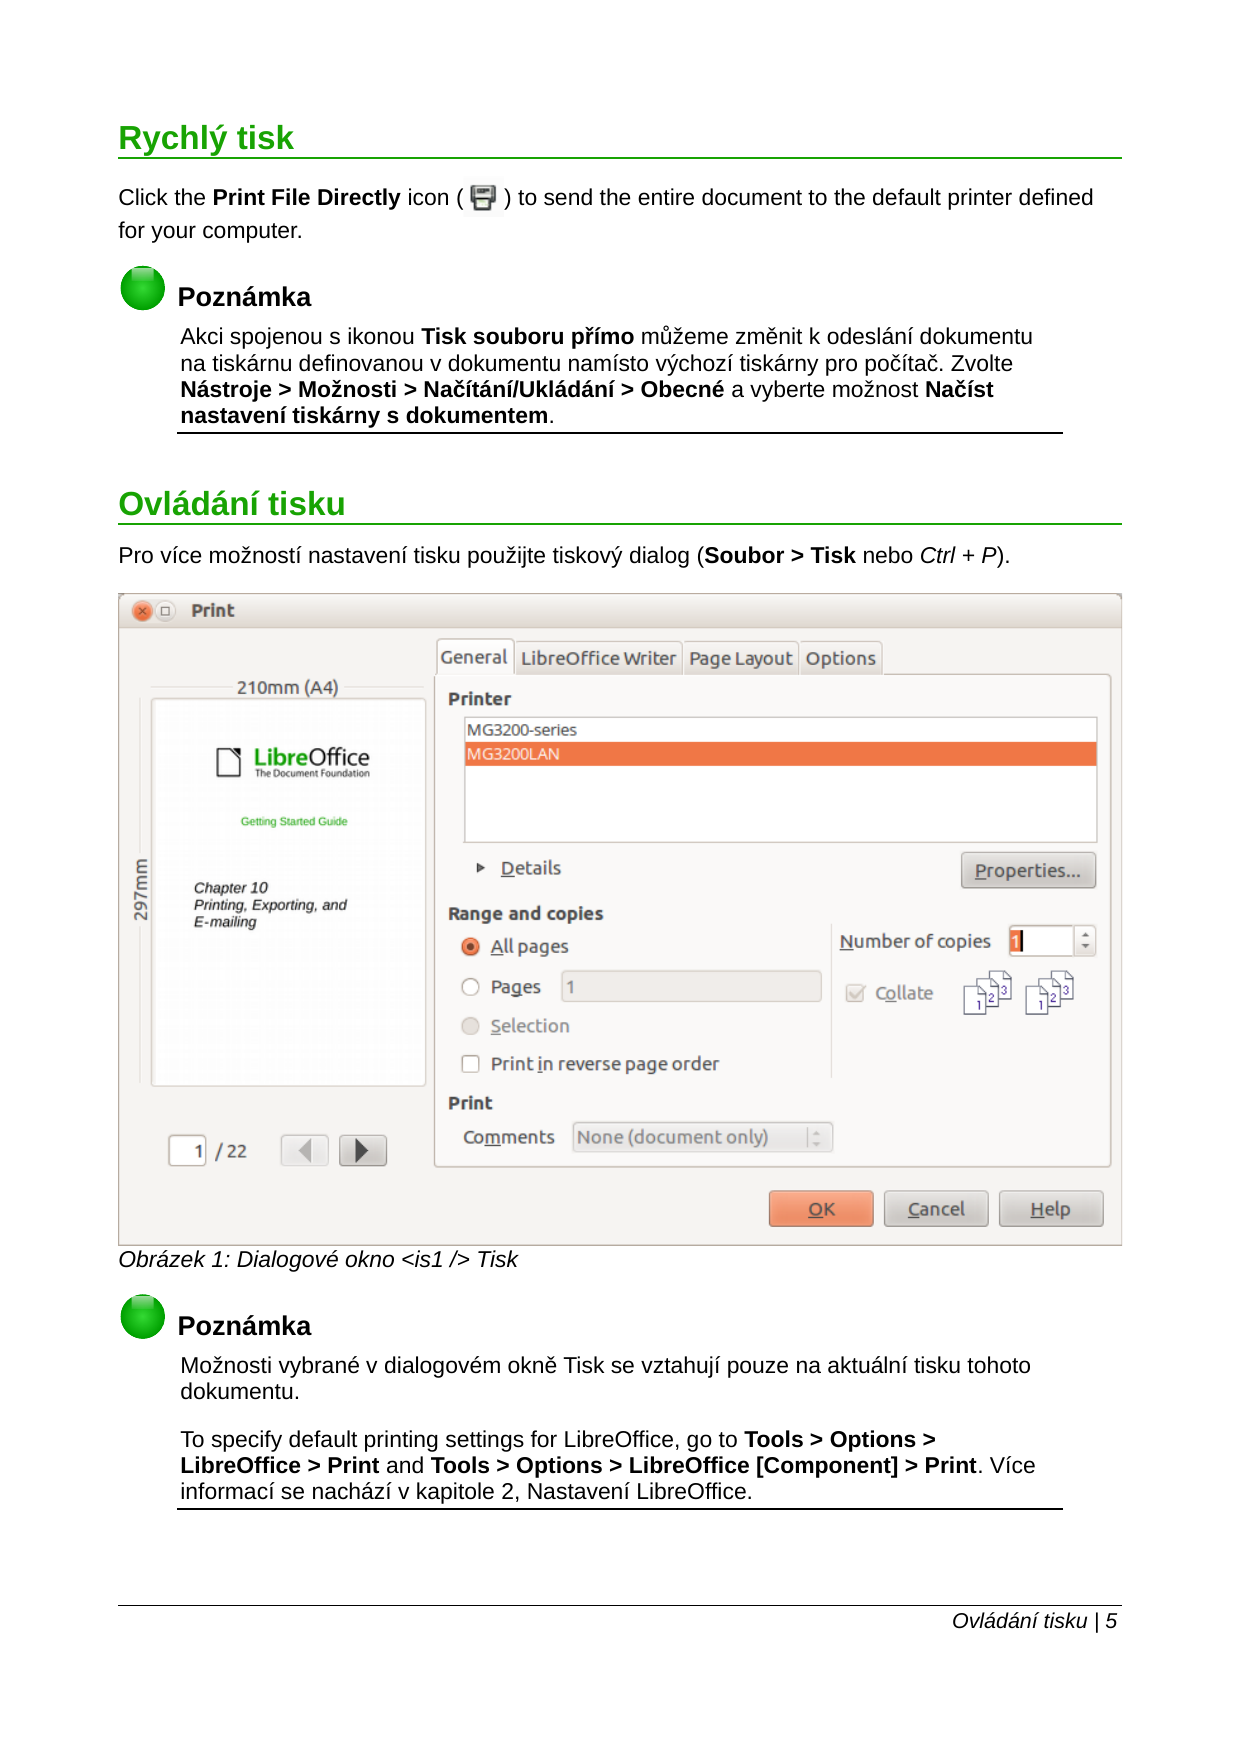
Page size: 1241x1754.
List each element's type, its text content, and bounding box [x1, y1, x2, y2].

picture [118, 593, 1123, 1246]
subtitle Rychlý tisk [118, 118, 1122, 157]
subtitle Poznámka [118, 263, 1122, 313]
text Click the Print File Directly icon () to send the entire document to the default printer defined for your computer. [118, 176, 1122, 243]
subtitle Ovládání tisku [118, 484, 1122, 523]
text Obrázek 1 : Dialogové okno <is1 /> Tisk [118, 1246, 1122, 1272]
picture [463, 176, 504, 217]
subtitle Poznámka [118, 1292, 1122, 1341]
text Pro více možností nastavení tisku použijte tiskový dialog (Soubor > Tisk nebo Ctrl + P). [118, 542, 1122, 569]
text Akci spojenou s ikonou Tisk souboru přímo můžeme změnit k odeslání dokumentu na tiskárnu definovanou v dokumentu namísto výchozí tiskárny pro počítač. Zvolte Nástroje > Možnosti > Načítání/Ukládání > Obecné a vyberte možnost Načíst nastavení tiskárny s dokumentem. [177, 320, 1063, 432]
text Možnosti vybrané v dialogovém okně Tisk se vztahují pouze na aktuální tisku tohoto dokumentu. [177, 1349, 1063, 1404]
text To specify default printing settings for LibreOffice, go to Tools > Options > LibreOffice > Print and Tools > Options > LibreOffice [Component] > Print. Více informací se nachází v kapitole 2, Nastavení LibreOffice. [177, 1422, 1063, 1508]
